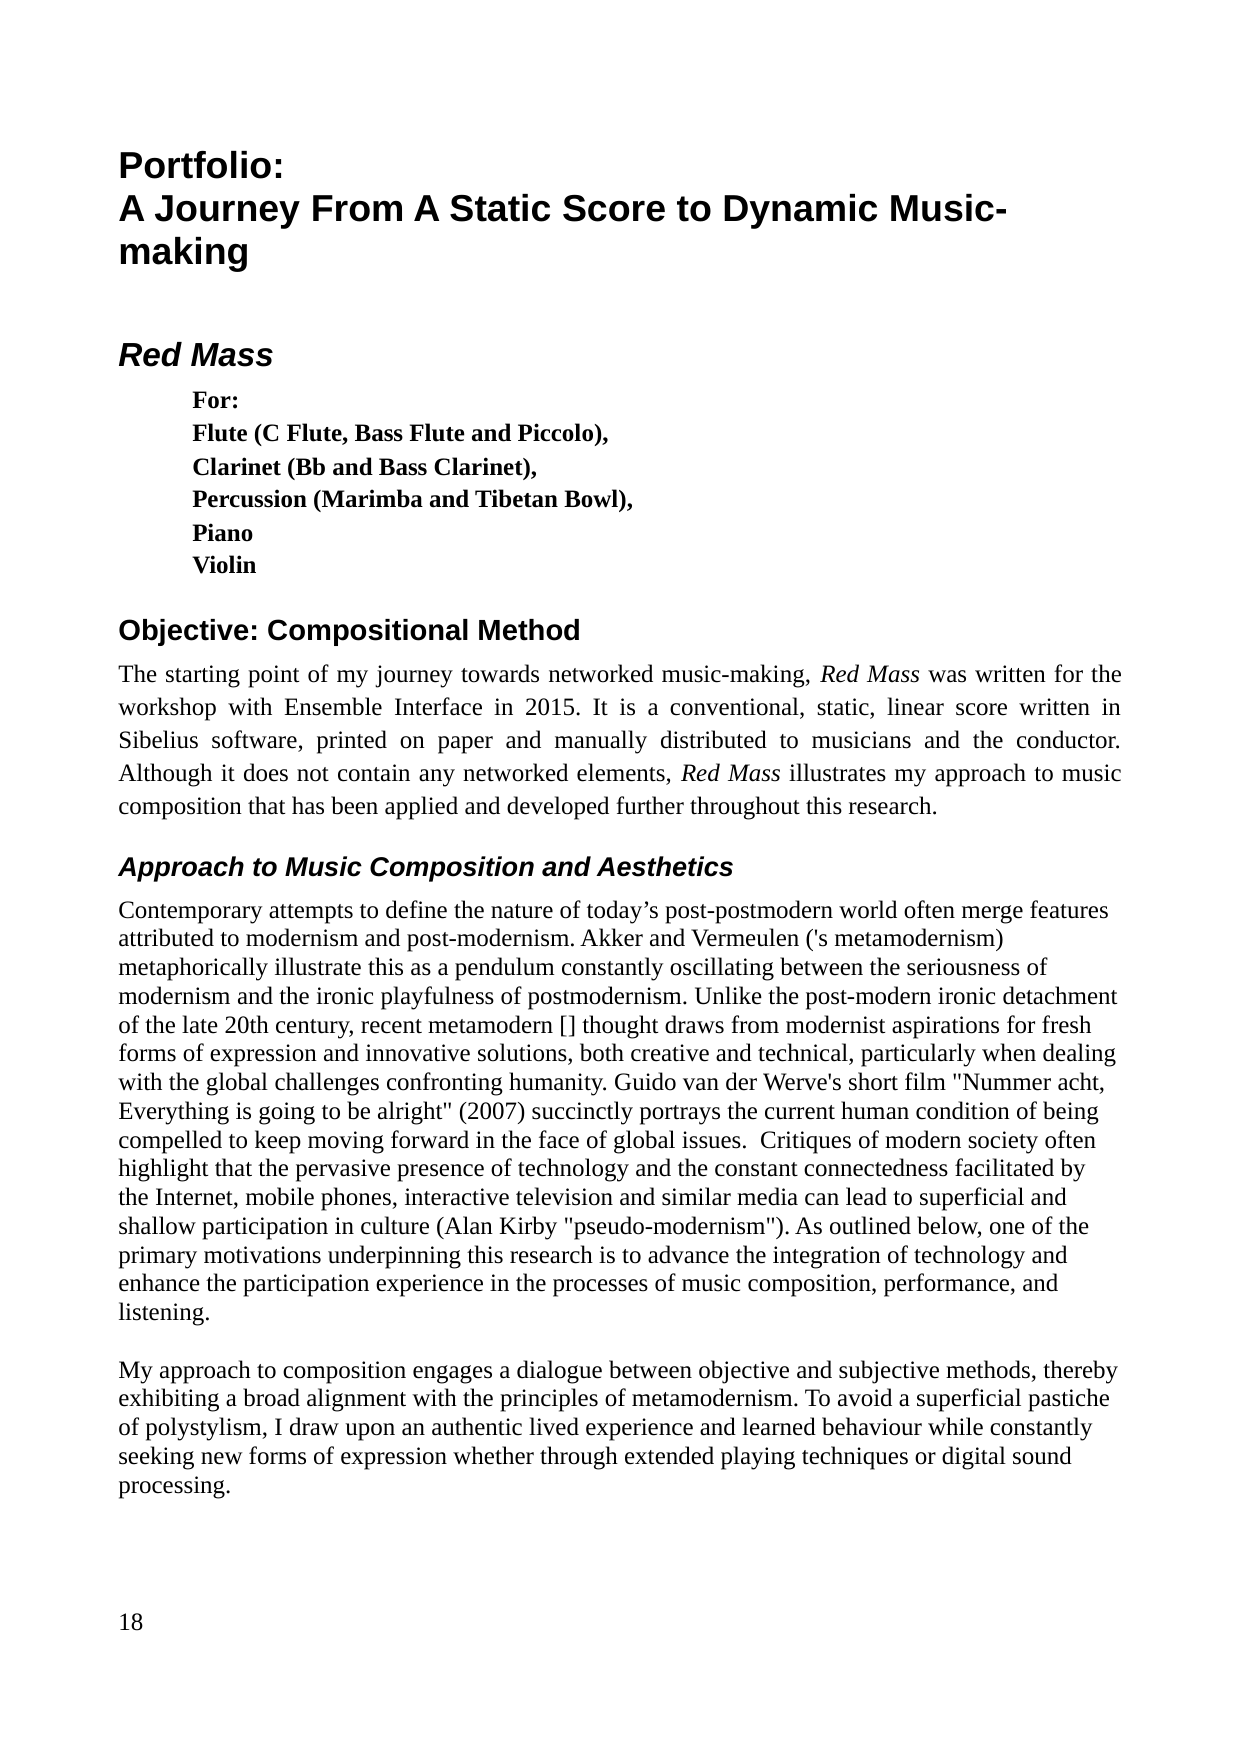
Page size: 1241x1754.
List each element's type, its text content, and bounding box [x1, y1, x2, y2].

text For: Flute (C Flute, Bass Flute and Piccolo), Clarinet (Bb and Bass Clarinet), Percussion (Marimba and Tibetan Bowl), Piano Violin [192, 386, 1122, 579]
subtitle Portfolio: A Journey From A Static Score to Dynamic Music-making [118, 143, 1122, 272]
subtitle Objective: Compositional Method [118, 613, 1122, 646]
subtitle Red Mass [118, 334, 1122, 373]
subtitle Approach to Music Composition and Aesthetics [118, 851, 1122, 882]
text My approach to composition engages a dialogue between objective and subjective methods, thereby exhibiting a broad alignment with the principles of metamodernism. To avoid a superficial pastiche of polystylism, I draw upon an authentic lived experience and learned behaviour while constantly seeking new forms of expression whether through extended playing techniques or digital sound processing. [118, 1355, 1122, 1498]
text Contemporary attempts to define the nature of today’s post-postmodern world often merge features attributed to modernism and post-modernism. Akker and Vermeulen ('s metamodernism) metaphorically illustrate this as a pendulum constantly oscillating between the seriousness of modernism and the ironic playfulness of postmodernism. Unlike the post-modern ironic detachment of the late 20th century, recent metamodern [] thought draws from modernist aspirations for fresh forms of expression and innovative solutions, both creative and technical, particularly when dealing with the global challenges confronting humanity. Guido van der Werve's short film "Nummer acht, Everything is going to be alright" (2007) succinctly portrays the current human condition of being compelled to keep moving forward in the face of global issues. Critiques of modern society often highlight that the pervasive presence of technology and the constant connectedness facilitated by the Internet, mobile phones, interactive television and similar media can lead to superficial and shallow participation in culture (Alan Kirby "pseudo-modernism"). As outlined below, one of the primary motivations underpinning this research is to advance the integration of technology and enhance the participation experience in the processes of music composition, performance, and listening. [118, 895, 1122, 1326]
text The starting point of my journey towards networked music-making, Red Mass was written for the workshop with Ensemble Interface in 2015. It is a conventional, static, linear score written in Sibelius software, printed on paper and manually distributed to musicians and the conductor. Although it does not contain any networked elements, Red Mass illustrates my approach to music composition that has been applied and developed further throughout this research. [118, 659, 1122, 820]
